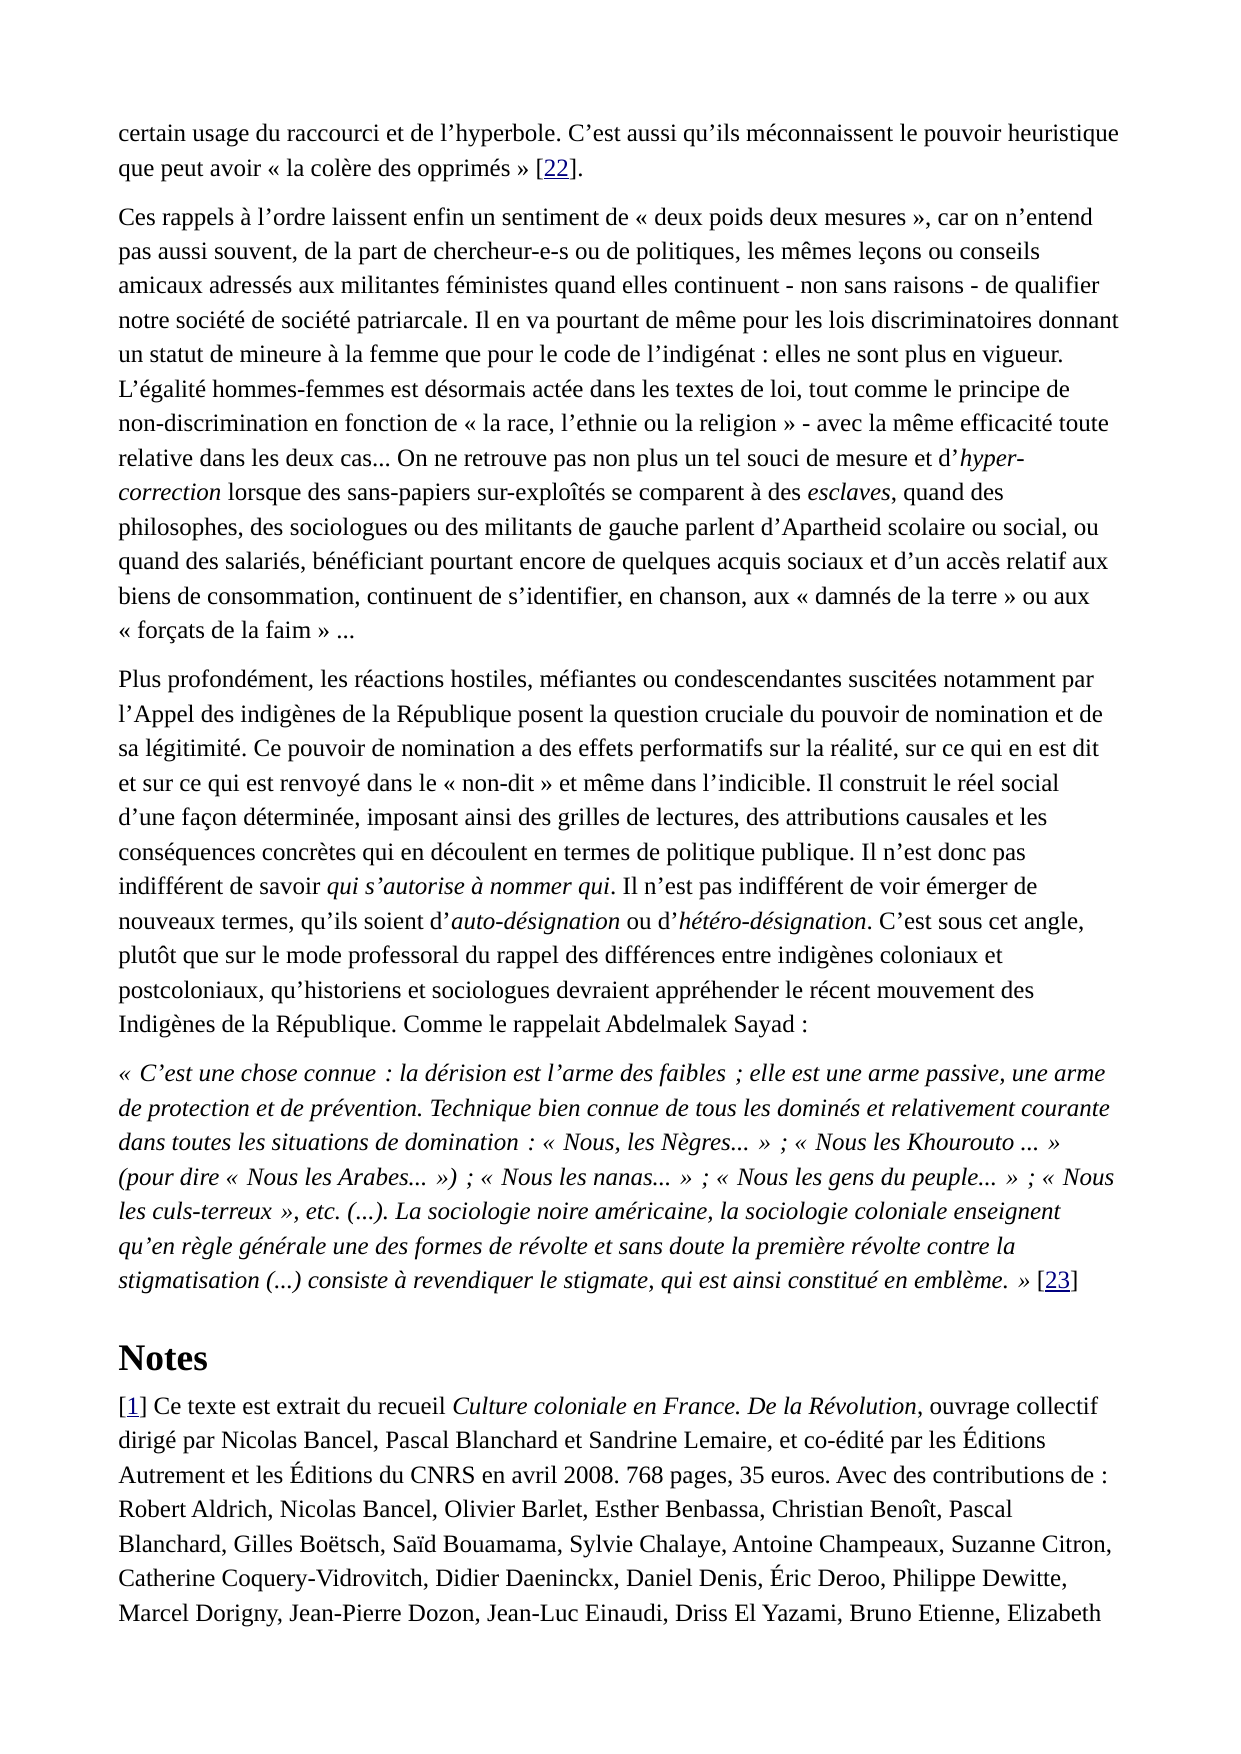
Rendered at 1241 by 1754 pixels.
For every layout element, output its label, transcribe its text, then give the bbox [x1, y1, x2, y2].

text Plus profondément, les réactions hostiles, méfiantes ou condescendantes suscitées notamment par l’Appel des indigènes de la République posent la question cruciale du pouvoir de nomination et de sa légitimité. Ce pouvoir de nomination a des effets performatifs sur la réalité, sur ce qui en est dit et sur ce qui est renvoyé dans le « non-dit » et même dans l’indicible. Il construit le réel social d’une façon déterminée, imposant ainsi des grilles de lectures, des attributions causales et les conséquences concrètes qui en découlent en termes de politique publique. Il n’est donc pas indifférent de savoir qui s’autorise à nommer qui. Il n’est pas indifférent de voir émerger de nouveaux termes, qu’ils soient d’auto-désignation ou d’hétéro-désignation. C’est sous cet angle, plutôt que sur le mode professoral du rappel des différences entre indigènes coloniaux et postcoloniaux, qu’historiens et sociologues devraient appréhender le récent mouvement des Indigènes de la République. Comme le rappelait Abdelmalek Sayad : [118, 664, 1122, 1038]
subtitle Notes [118, 1335, 1122, 1378]
text Ces rappels à l’ordre laissent enfin un sentiment de « deux poids deux mesures », car on n’entend pas aussi souvent, de la part de chercheur-e-s ou de politiques, les mêmes leçons ou conseils amicaux adressés aux militantes féministes quand elles continuent - non sans raisons - de qualifier notre société de société patriarcale. Il en va pourtant de même pour les lois discriminatoires donnant un statut de mineure à la femme que pour le code de l’indigénat : elles ne sont plus en vigueur. L’égalité hommes-femmes est désormais actée dans les textes de loi, tout comme le principe de non-discrimination en fonction de « la race, l’ethnie ou la religion » - avec la même efficacité toute relative dans les deux cas... On ne retrouve pas non plus un tel souci de mesure et d’hyper-correction lorsque des sans-papiers sur-exploîtés se comparent à des esclaves, quand des philosophes, des sociologues ou des militants de gauche parlent d’Apartheid scolaire ou social, ou quand des salariés, bénéficiant pourtant encore de quelques acquis sociaux et d’un accès relatif aux biens de consommation, continuent de s’identifier, en chanson, aux « damnés de la terre » ou aux « forçats de la faim » ... [118, 202, 1122, 644]
text [1] Ce texte est extrait du recueil Culture coloniale en France. De la Révolution, ouvrage collectif dirigé par Nicolas Bancel, Pascal Blanchard et Sandrine Lemaire, et co-édité par les Éditions Autrement et les Éditions du CNRS en avril 2008. 768 pages, 35 euros. Avec des contributions de : Robert Aldrich, Nicolas Bancel, Olivier Barlet, Esther Benbassa, Christian Benoît, Pascal Blanchard, Gilles Boëtsch, Saïd Bouamama, Sylvie Chalaye, Antoine Champeaux, Suzanne Citron, Catherine Coquery-Vidrovitch, Didier Daeninckx, Daniel Denis, Éric Deroo, Philippe Dewitte, Marcel Dorigny, Jean-Pierre Dozon, Jean-Luc Einaudi, Driss El Yazami, Bruno Etienne, Elizabeth [118, 1391, 1122, 1626]
text certain usage du raccourci et de l’hyperbole. C’est aussi qu’ils méconnaissent le pouvoir heuristique que peut avoir « la colère des opprimés » [22]. [118, 118, 1122, 181]
text « C’est une chose connue : la dérision est l’arme des faibles ; elle est une arme passive, une arme de protection et de prévention. Technique bien connue de tous les dominés et relativement courante dans toutes les situations de domination : « Nous, les Nègres... » ; « Nous les Khourouto ... » (pour dire « Nous les Arabes... ») ; « Nous les nanas... » ; « Nous les gens du peuple... » ; « Nous les culs-terreux », etc. (...). La sociologie noire américaine, la sociologie coloniale enseignent qu’en règle générale une des formes de révolte et sans doute la première révolte contre la stigmatisation (...) consiste à revendiquer le stigmate, qui est ainsi constitué en emblème. » [23] [118, 1058, 1122, 1294]
